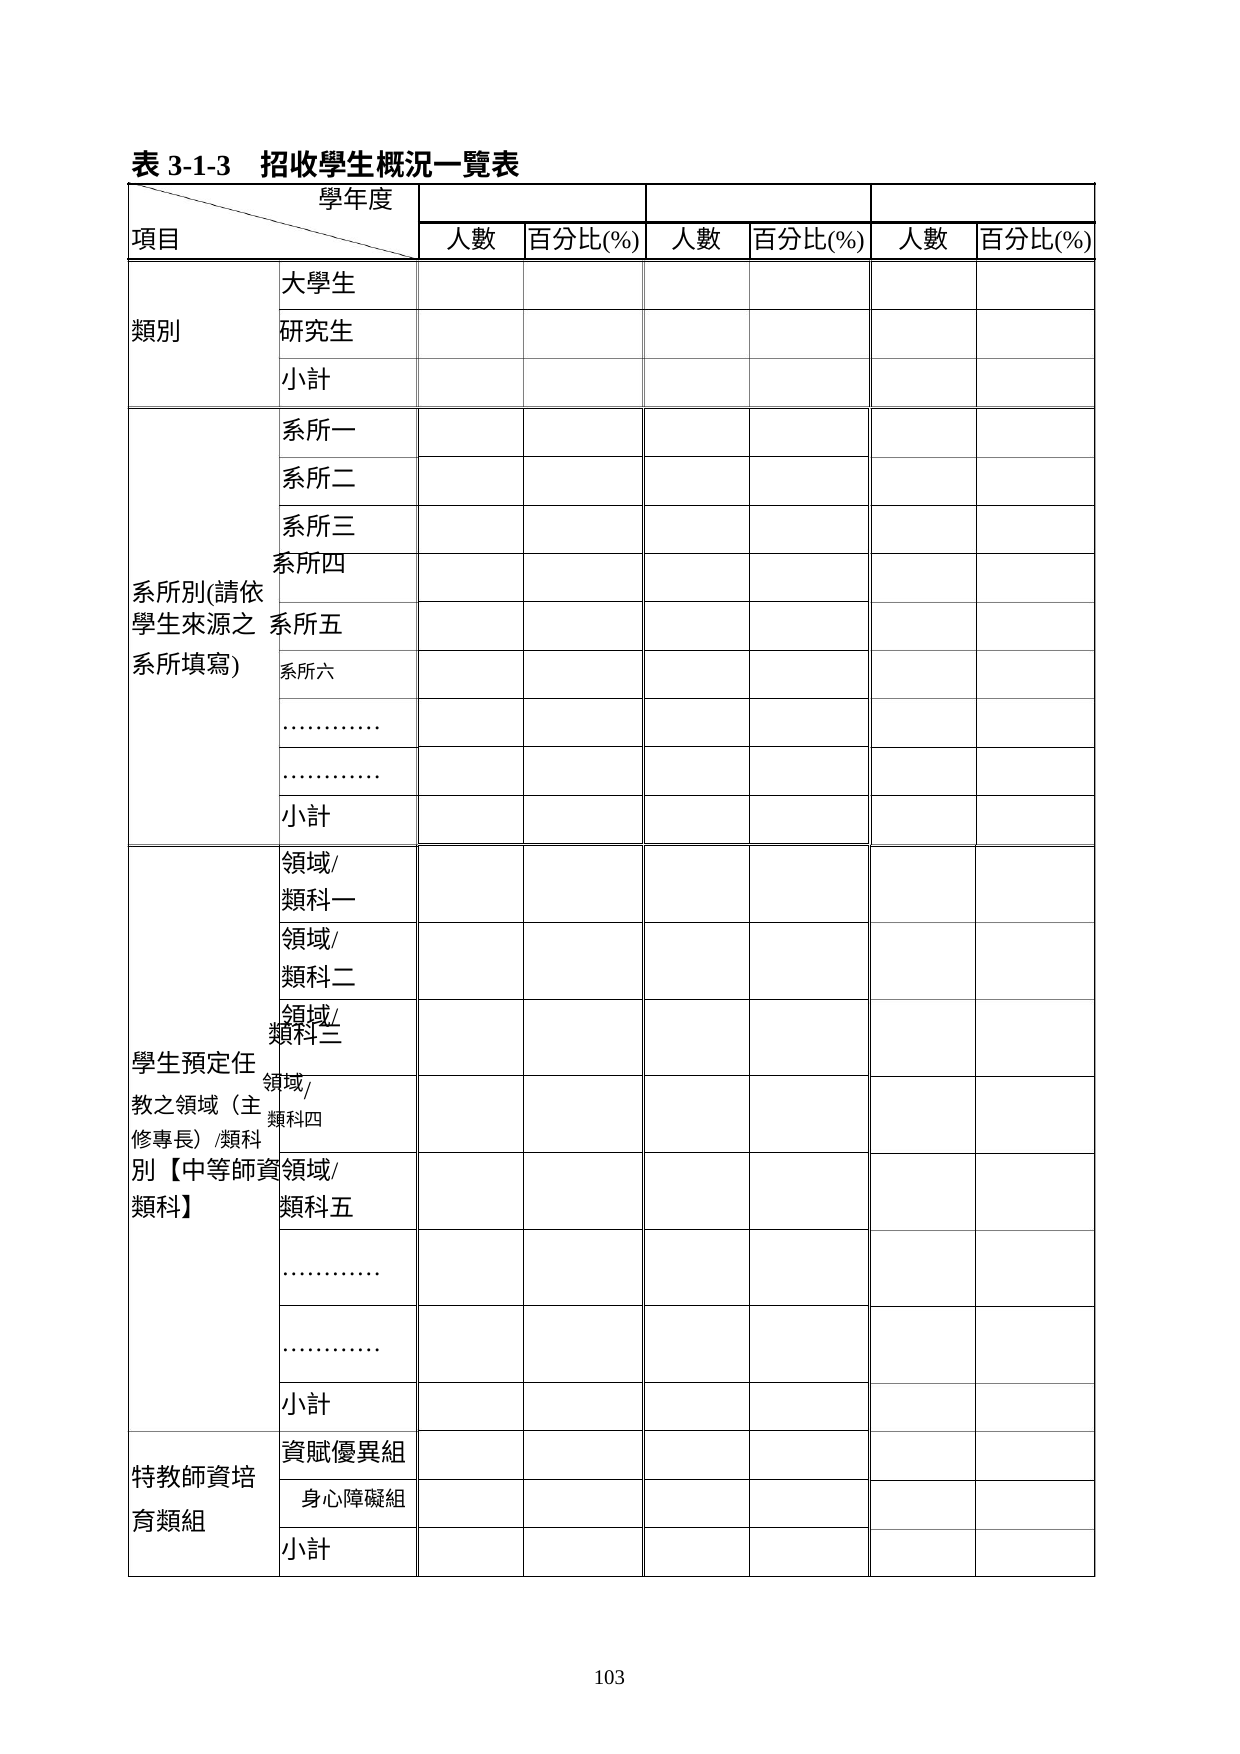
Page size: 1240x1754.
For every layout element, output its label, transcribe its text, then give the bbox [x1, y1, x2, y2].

table_header [871, 143, 977, 182]
text 103 [127, 1665, 1091, 1689]
table_header 招收學生概況一覽表 [246, 143, 525, 182]
table_header [977, 143, 1096, 182]
table_header [646, 143, 750, 182]
table_header [750, 143, 871, 182]
table_header 表 3-1-3 [127, 143, 246, 182]
table_header [525, 143, 646, 182]
